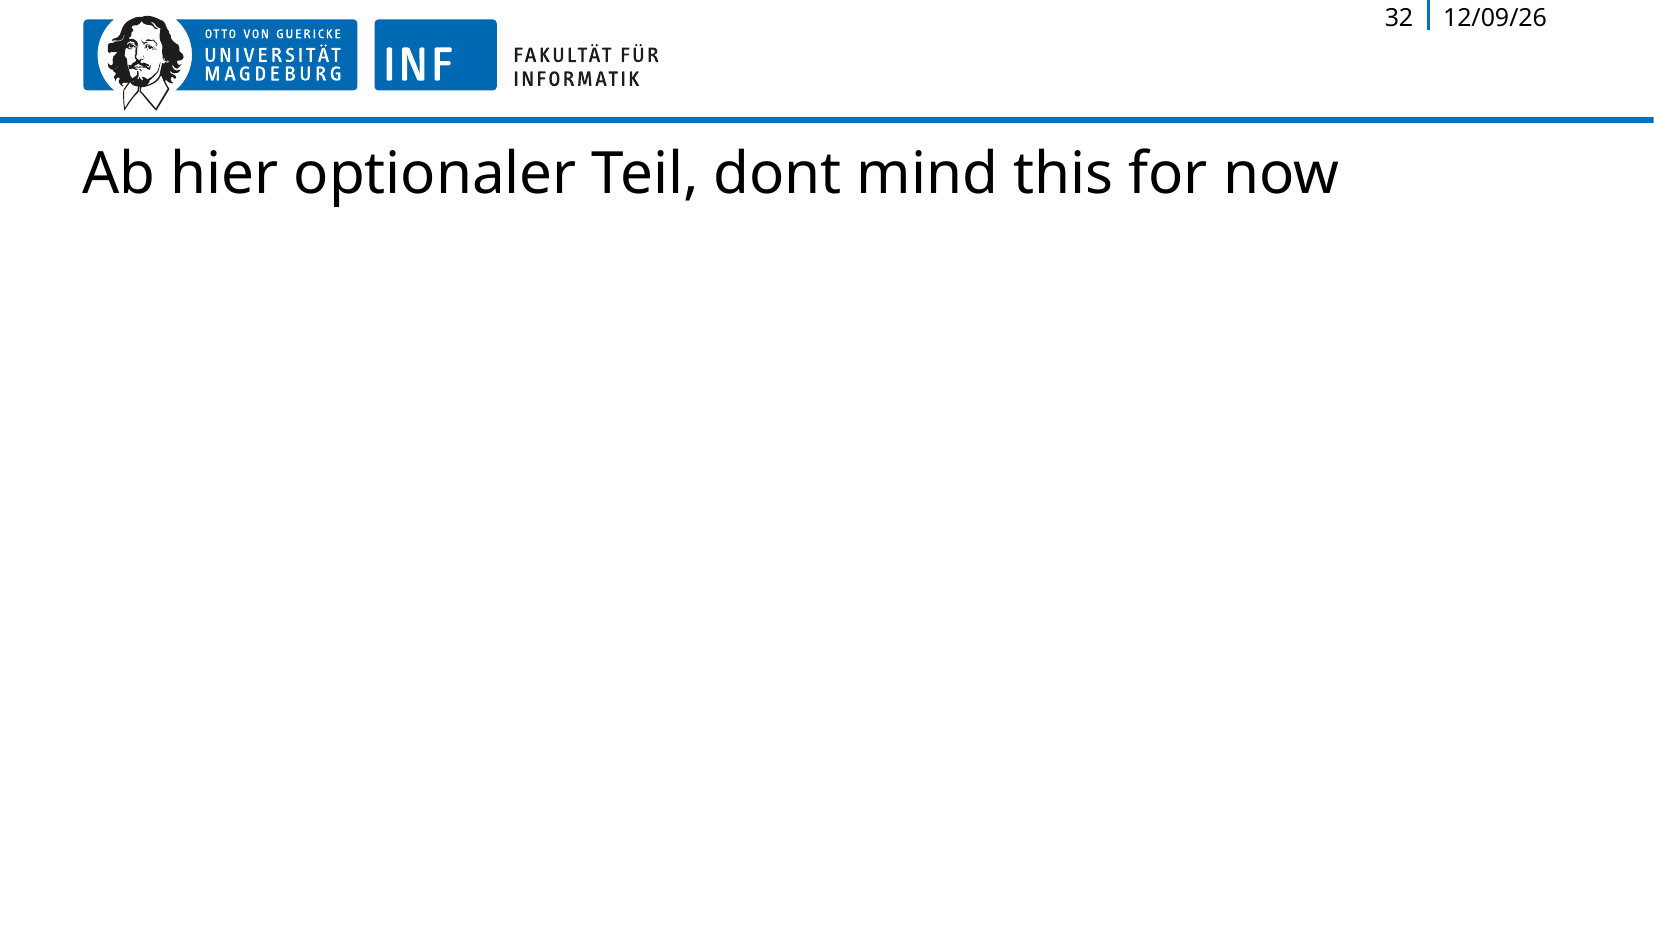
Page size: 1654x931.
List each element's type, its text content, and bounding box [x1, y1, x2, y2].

title Ab hier optionaler Teil, dont mind this for now [82, 131, 1571, 211]
